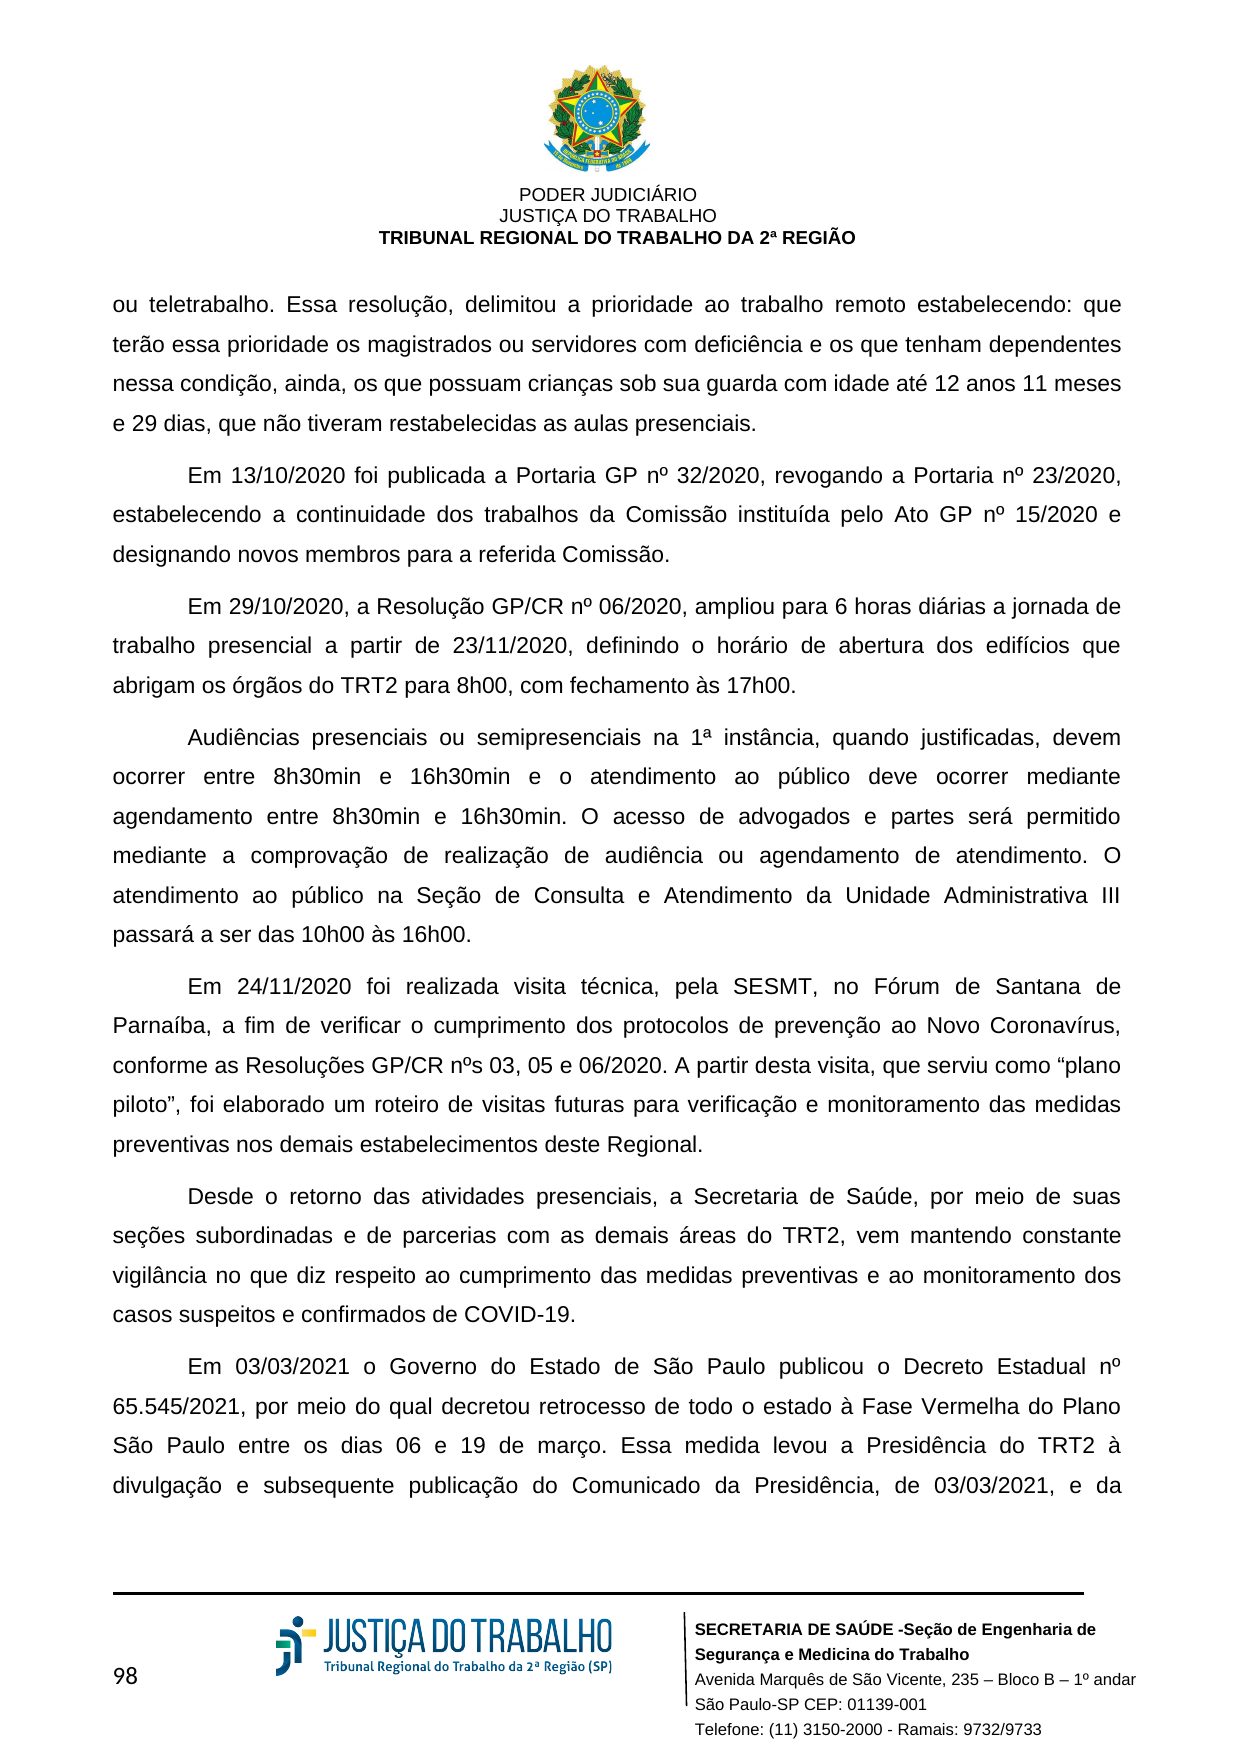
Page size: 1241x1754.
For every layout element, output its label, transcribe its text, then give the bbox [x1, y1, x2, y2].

text Em 24/11/2020 foi realizada visita técnica, pela SESMT, no Fórum de Santana de Parnaíba, a fim de verificar o cumprimento dos protocolos de prevenção ao Novo Coronavírus, conforme as Resoluções GP/CR nºs 03, 05 e 06/2020. A partir desta visita, que serviu como “plano piloto”, foi elaborado um roteiro de visitas futuras para verificação e monitoramento das medidas preventivas nos demais estabelecimentos deste Regional. [112, 973, 1122, 1157]
text Em 29/10/2020, a Resolução GP/CR nº 06/2020, ampliou para 6 horas diárias a jornada de trabalho presencial a partir de 23/11/2020, definindo o horário de abertura dos edifícios que abrigam os órgãos do TRT2 para 8h00, com fechamento às 17h00. [112, 593, 1122, 698]
text Desde o retorno das atividades presenciais, a Secretaria de Saúde, por meio de suas seções subordinadas e de parcerias com as demais áreas do TRT2, vem mantendo constante vigilância no que diz respeito ao cumprimento das medidas preventivas e ao monitoramento dos casos suspeitos e confirmados de COVID-19. [112, 1183, 1122, 1328]
text Em 03/03/2021 o Governo do Estado de São Paulo publicou o Decreto Estadual nº 65.545/2021, por meio do qual decretou retrocesso de todo o estado à Fase Vermelha do Plano São Paulo entre os dias 06 e 19 de março. Essa medida levou a Presidência do TRT2 à divulgação e subsequente publicação do Comunicado da Presidência, de 03/03/2021, e da [112, 1353, 1122, 1498]
picture [543, 65, 650, 172]
text Em 13/10/2020 foi publicada a Portaria GP nº 32/2020, revogando a Portaria nº 23/2020, estabelecendo a continuidade dos trabalhos da Comissão instituída pelo Ato GP nº 15/2020 e designando novos membros para a referida Comissão. [112, 462, 1122, 567]
picture [276, 1616, 612, 1676]
text ou teletrabalho. Essa resolução, delimitou a prioridade ao trabalho remoto estabelecendo: que terão essa prioridade os magistrados ou servidores com deficiência e os que tenham dependentes nessa condição, ainda, os que possuam crianças sob sua guarda com idade até 12 anos 11 meses e 29 dias, que não tiveram restabelecidas as aulas presenciais. [112, 291, 1122, 436]
text Audiências presenciais ou semipresenciais na 1ª instância, quando justificadas, devem ocorrer entre 8h30min e 16h30min e o atendimento ao público deve ocorrer mediante agendamento entre 8h30min e 16h30min. O acesso de advogados e partes será permitido mediante a comprovação de realização de audiência ou agendamento de atendimento. O atendimento ao público na Seção de Consulta e Atendimento da Unidade Administrativa III passará a ser das 10h00 às 16h00. [112, 724, 1122, 947]
